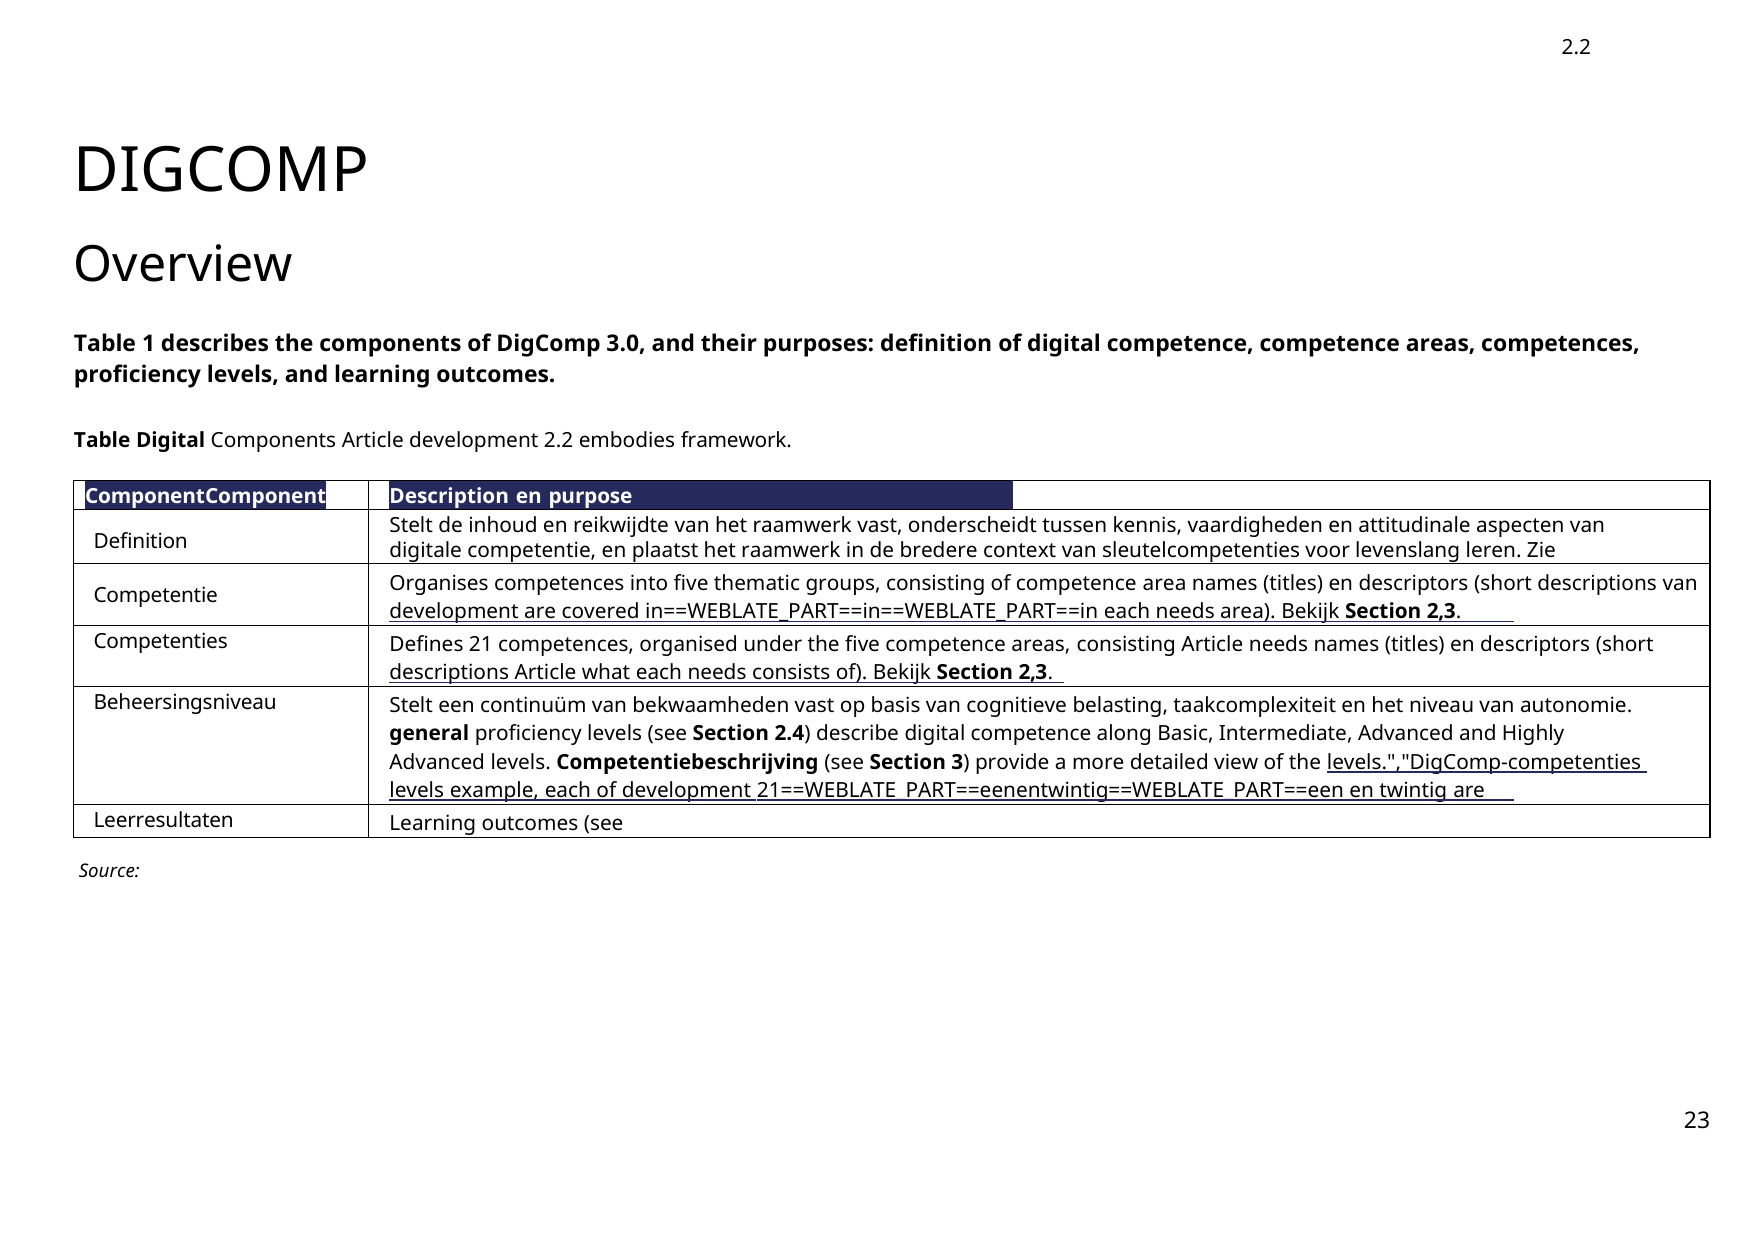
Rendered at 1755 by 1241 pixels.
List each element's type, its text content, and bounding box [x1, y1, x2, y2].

table_cell Defines 21 competences, organised under the five competence areas, consisting Article needs names (titles) en descriptors (short descriptions Article what each needs consists of). Bekijk Section 2,3. [369, 626, 1709, 686]
table_cell Leerresultaten [74, 805, 368, 837]
table_cell Beheersingsniveau [74, 687, 368, 804]
text Source: [78, 858, 1710, 883]
table_cell Organises competences into five thematic groups, consisting of competence area names (titles) en descriptors (short descriptions van development are covered in==WEBLATE_PART==in==WEBLATE_PART==in each needs area). Bekijk Section 2,3. [369, 564, 1709, 625]
table_cell Competentie [74, 564, 368, 625]
table_cell Definition [74, 510, 368, 563]
text Table Digital Components Article development 2.2 embodies framework. [74, 425, 1710, 453]
text Table 1 describes the components of DigComp 3.0, and their purposes: definition of digital competence, competence areas, competences, proficiency levels, and learning outcomes. [74, 327, 1710, 390]
table_cell Learning outcomes (see [369, 805, 1709, 837]
subtitle Overview [74, 228, 1710, 296]
subtitle DIGCOMP [74, 125, 1710, 210]
table_cell Competenties [74, 626, 368, 686]
table_header Description en purpose [369, 481, 1709, 509]
table_header ComponentComponent [74, 481, 368, 509]
table_cell Stelt een continuüm van bekwaamheden vast op basis van cognitieve belasting, taakcomplexiteit en het niveau van autonomie. general proficiency levels (see Section 2.4) describe digital competence along Basic, Intermediate, Advanced and Highly Advanced levels. Competentiebeschrijving (see Section 3) provide a more detailed view of the levels.","DigComp-competenties levels example, each of development 21==WEBLATE_PART==eenentwintig==WEBLATE_PART==een en twintig are [369, 687, 1709, 804]
table_cell Stelt de inhoud en reikwijdte van het raamwerk vast, onderscheidt tussen kennis, vaardigheden en attitudinale aspecten van digitale competentie, en plaatst het raamwerk in de bredere context van sleutelcompetenties voor levenslang leren. Zie [369, 510, 1709, 563]
